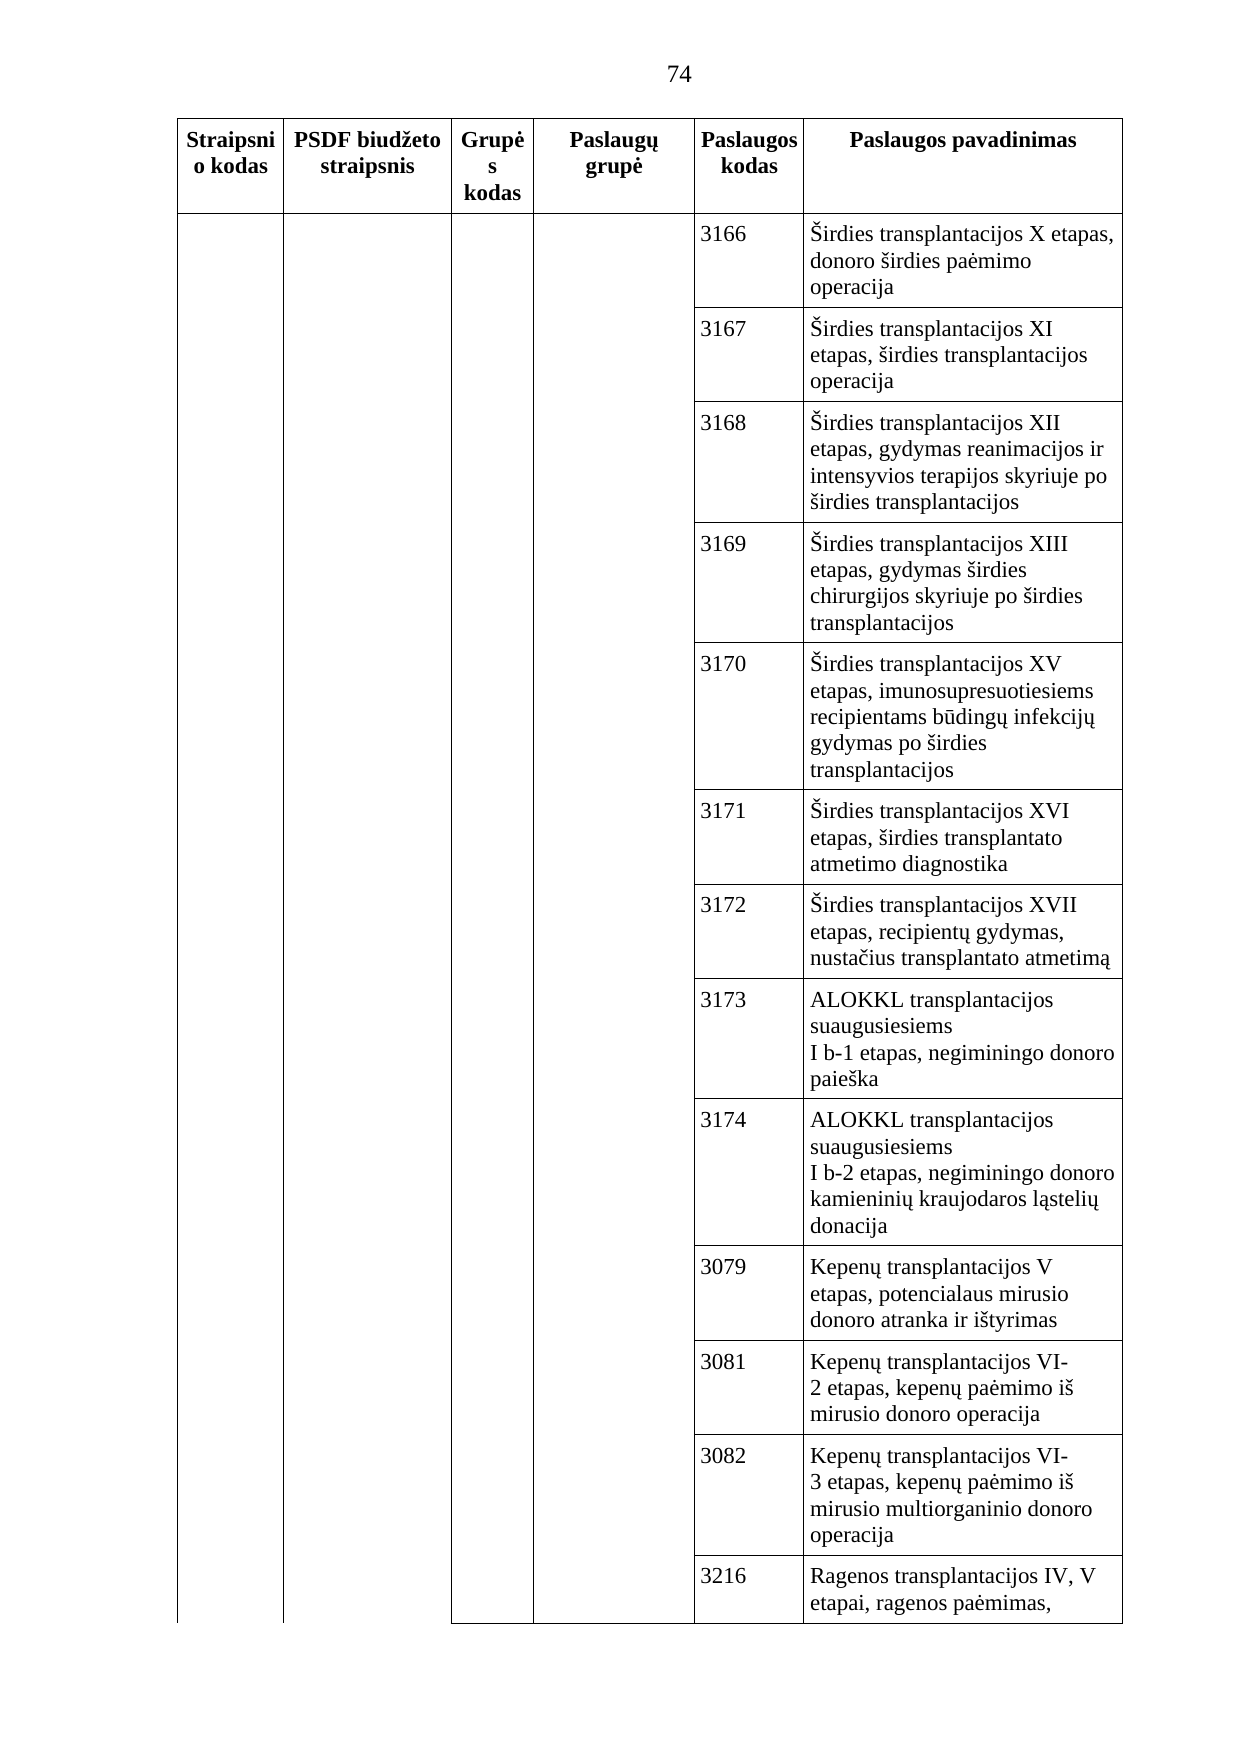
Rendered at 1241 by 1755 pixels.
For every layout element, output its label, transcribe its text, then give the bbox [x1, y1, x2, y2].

table_cell [178, 1434, 283, 1554]
table_cell [284, 1098, 451, 1245]
table_cell [452, 1340, 533, 1434]
table_header Straipsnio kodas [178, 119, 283, 212]
table_cell 3171 [695, 790, 803, 883]
table_cell Širdies transplantacijos XVII etapas, recipientų gydymas, nustačius transplantato atmetimą [804, 885, 1122, 978]
table_cell [534, 522, 694, 642]
table_header Paslaugos pavadinimas [804, 119, 1122, 212]
table_cell 3216 [695, 1556, 803, 1622]
table_cell [284, 307, 451, 401]
table_cell [178, 401, 283, 522]
table_cell [284, 789, 451, 883]
table_cell [178, 978, 283, 1098]
table_cell [284, 1434, 451, 1554]
table_cell [452, 884, 533, 978]
table_header PSDF biudžeto straipsnis [284, 119, 451, 212]
table_cell 3174 [695, 1099, 803, 1245]
table_cell [284, 214, 451, 307]
table_cell [178, 642, 283, 789]
table_cell Širdies transplantacijos XVI etapas, širdies transplantato atmetimo diagnostika [804, 790, 1122, 883]
table_cell [284, 1245, 451, 1339]
table_cell Širdies transplantacijos X etapas, donoro širdies paėmimo operacija [804, 214, 1122, 307]
table_cell 3167 [695, 308, 803, 401]
table_cell [178, 884, 283, 978]
table_cell [534, 1098, 694, 1245]
table_cell [534, 884, 694, 978]
table_cell [178, 1245, 283, 1339]
table_cell Širdies transplantacijos XII etapas, gydymas reanimacijos ir intensyvios terapijos skyriuje po širdies transplantacijos [804, 402, 1122, 522]
table_cell [534, 978, 694, 1098]
table_cell 3172 [695, 885, 803, 978]
table_header Grupės kodas [452, 119, 533, 212]
table_cell [452, 642, 533, 789]
table_cell 3170 [695, 643, 803, 789]
table_cell [452, 1098, 533, 1245]
table_cell [178, 789, 283, 883]
table_cell 3081 [695, 1341, 803, 1434]
table_cell Kepenų transplantacijos VI-2 etapas, kepenų paėmimo iš mirusio donoro operacija [804, 1341, 1122, 1434]
table_cell Kepenų transplantacijos V etapas, potencialaus mirusio donoro atranka ir ištyrimas [804, 1246, 1122, 1339]
table_cell [284, 884, 451, 978]
table_cell [534, 1245, 694, 1339]
table_cell [178, 1098, 283, 1245]
table_cell [534, 307, 694, 401]
table_cell [284, 401, 451, 522]
table_cell [534, 401, 694, 522]
table_cell [452, 307, 533, 401]
table_header Paslaugos kodas [695, 119, 803, 212]
table_cell Širdies transplantacijos XV etapas, imunosupresuotiesiems recipientams būdingų infekcijų gydymas po širdies transplantacijos [804, 643, 1122, 789]
table_cell [452, 978, 533, 1098]
table_cell 3079 [695, 1246, 803, 1339]
table_cell [452, 1245, 533, 1339]
table_cell Širdies transplantacijos XI etapas, širdies transplantacijos operacija [804, 308, 1122, 401]
table_cell 3169 [695, 523, 803, 642]
table_cell 3168 [695, 402, 803, 522]
table_cell [534, 789, 694, 883]
table_cell [284, 1340, 451, 1434]
table_cell [284, 978, 451, 1098]
table_cell [284, 522, 451, 642]
table_cell 3082 [695, 1435, 803, 1554]
table_cell [534, 214, 694, 307]
table_cell Ragenos transplantacijos IV, V etapai, ragenos paėmimas, [804, 1556, 1122, 1622]
table_cell [452, 214, 533, 307]
table_cell [452, 522, 533, 642]
table_cell Širdies transplantacijos XIII etapas, gydymas širdies chirurgijos skyriuje po širdies transplantacijos [804, 523, 1122, 642]
table_cell 3166 [695, 214, 803, 307]
table_cell [284, 642, 451, 789]
table_cell [452, 789, 533, 883]
table_cell [534, 1340, 694, 1434]
table_cell [452, 401, 533, 522]
table_cell [178, 1340, 283, 1434]
table_cell [178, 307, 283, 401]
table_cell [452, 1434, 533, 1622]
table_cell ALOKKL transplantacijos suaugusiesiems I b-2 etapas, negiminingo donoro kamieninių kraujodaros ląstelių donacija [804, 1099, 1122, 1245]
table_cell [284, 1555, 451, 1622]
table_cell Kepenų transplantacijos VI-3 etapas, kepenų paėmimo iš mirusio multiorganinio donoro operacija [804, 1435, 1122, 1554]
table_cell ALOKKL transplantacijos suaugusiesiems I b-1 etapas, negiminingo donoro paieška [804, 979, 1122, 1098]
table_cell [178, 522, 283, 642]
table_header Paslaugų grupė [534, 119, 694, 212]
table_cell [534, 642, 694, 789]
table_cell [178, 1555, 283, 1622]
table_cell [534, 1434, 694, 1622]
table_cell 3173 [695, 979, 803, 1098]
table_cell [178, 214, 283, 307]
